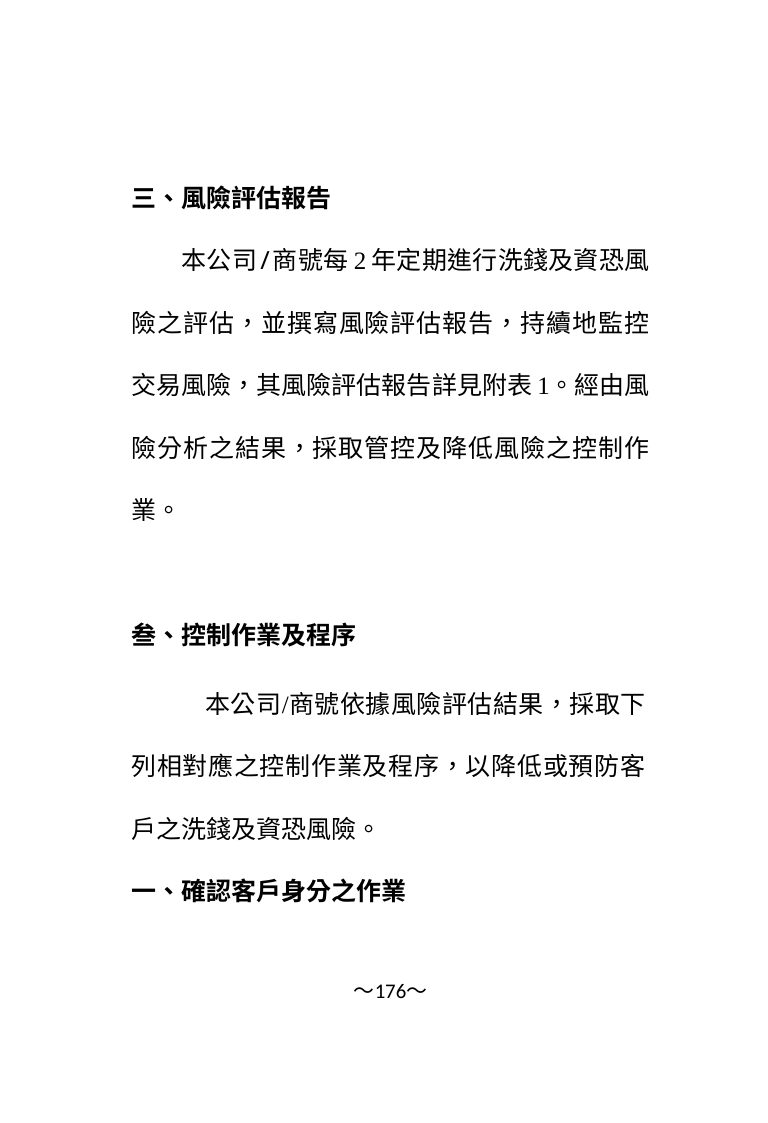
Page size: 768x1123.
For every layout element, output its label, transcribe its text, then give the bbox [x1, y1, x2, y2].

text 一、確認客戶身分之作業 [131, 848, 646, 911]
text 三、風險評估報告 [131, 154, 650, 217]
subtitle 叁、控制作業及程序 [131, 592, 650, 654]
text 本公司/商號依據風險評估結果，採取下列相對應之控制作業及程序，以降低或預防客戶之洗錢及資恐風險。 [131, 661, 646, 848]
text 本公司/商號每2年定期進行洗錢及資恐風險之評估，並撰寫風險評估報告，持續地監控交易風險，其風險評估報告詳見附表1。經由風險分析之結果，採取管控及降低風險之控制作業。 [131, 217, 650, 529]
